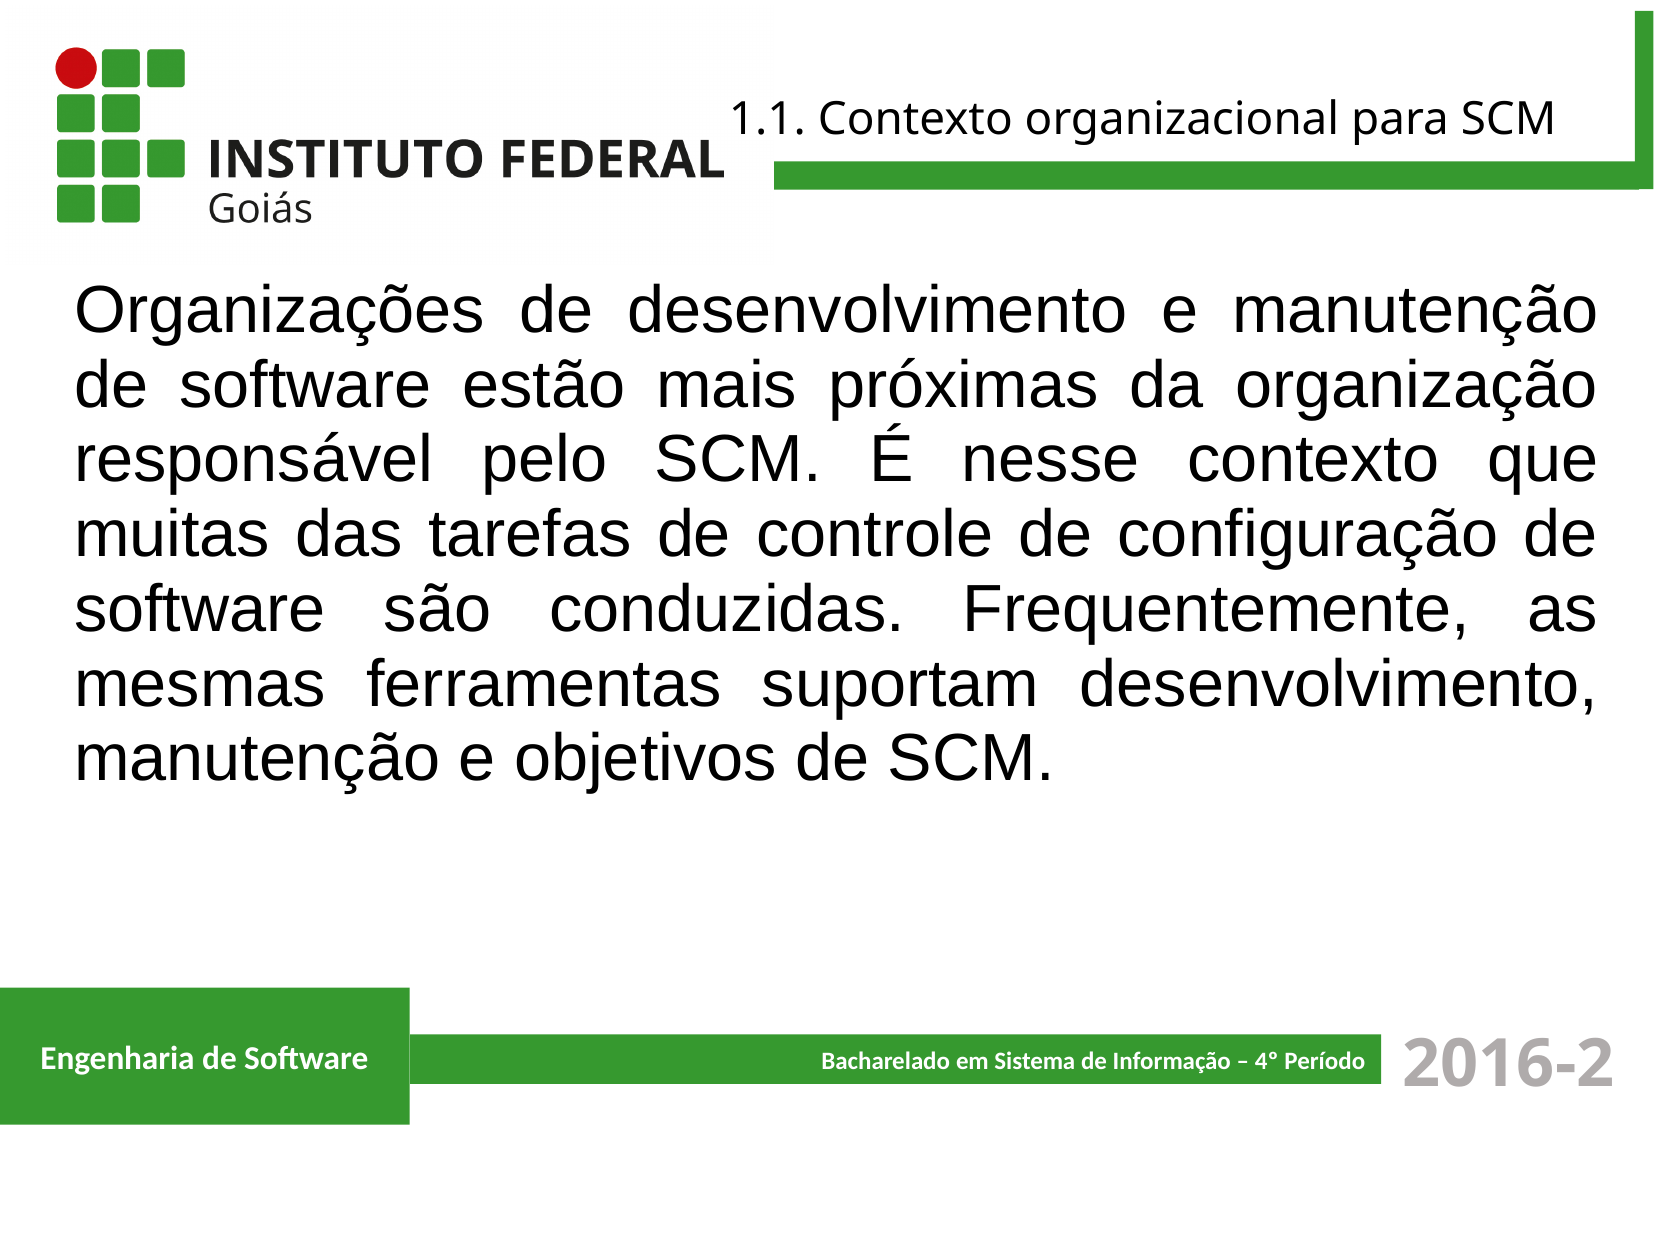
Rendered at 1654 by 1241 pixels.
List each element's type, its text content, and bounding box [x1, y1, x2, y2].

text_box Organizações de desenvolvimento e manutenção de software estão mais próximas da organização responsável pelo SCM. É nesse contexto que muitas das tarefas de controle de configuração de software são conduzidas. Frequentemente, as mesmas ferramentas suportam desenvolvimento, manutenção e objetivos de SCM. [59, 264, 1615, 940]
text_box Bacharelado em Sistema de Informação – 4º Período [410, 1034, 1382, 1084]
text_box 1.1. Contexto organizacional para SCM [821, 81, 1572, 176]
text_box [774, 10, 1654, 190]
text_box 2016-2 [1387, 1012, 1654, 1118]
text_box Engenharia de Software [0, 987, 410, 1125]
picture [5, 5, 774, 265]
